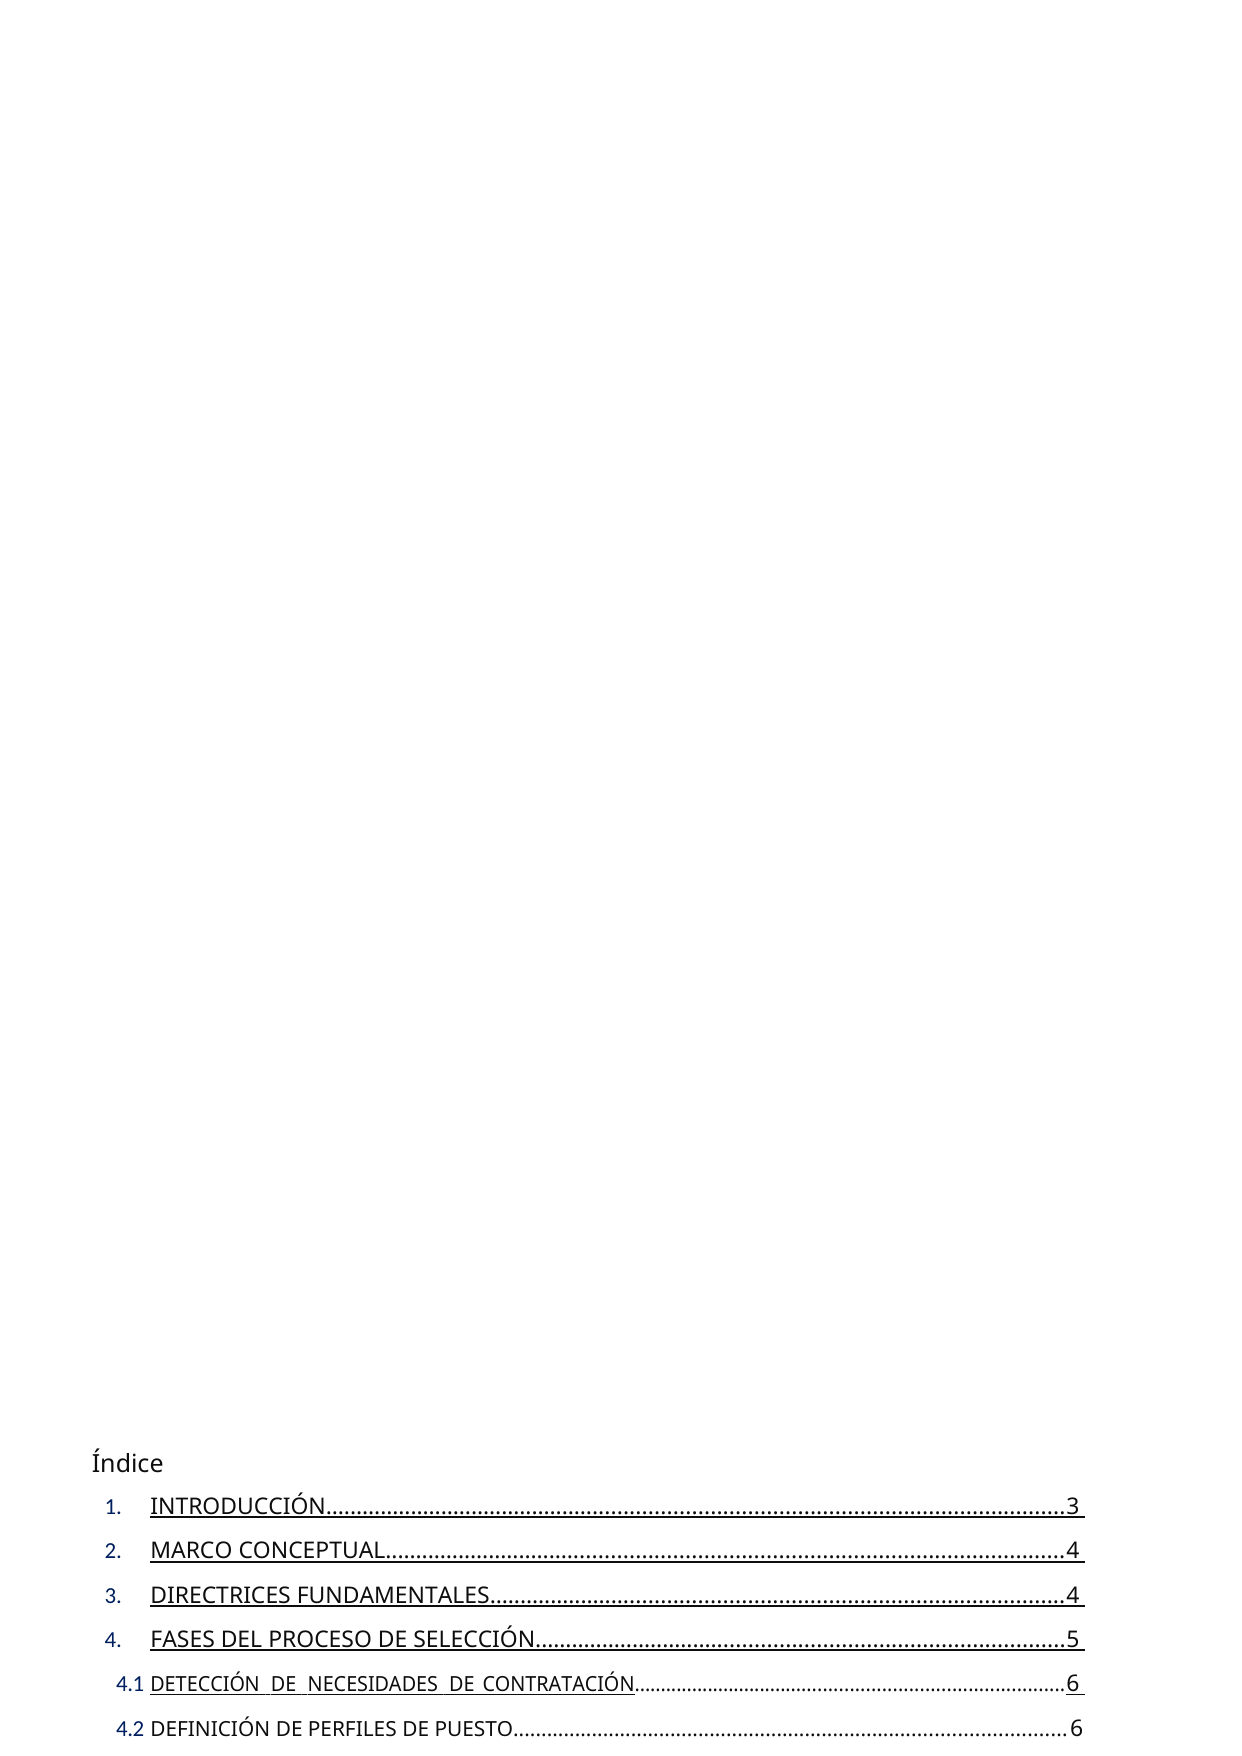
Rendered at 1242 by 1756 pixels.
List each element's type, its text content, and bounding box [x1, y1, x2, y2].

list INTRODUCCIÓN 3 [104, 1490, 1167, 1521]
list FASES DEL PROCESO DE SELECCIÓN 5 [104, 1623, 1167, 1654]
list MARCO CONCEPTUAL 4 [104, 1534, 1167, 1566]
list DEFINICIÓN DE PERFILES DE PUESTO 6 [116, 1712, 1167, 1743]
list DIRECTRICES FUNDAMENTALES 4 [104, 1579, 1167, 1610]
list DETECCIÓN DE NECESIDADES DE CONTRATACIÓN 6 [116, 1667, 1167, 1699]
subtitle Índice [92, 1437, 1167, 1481]
